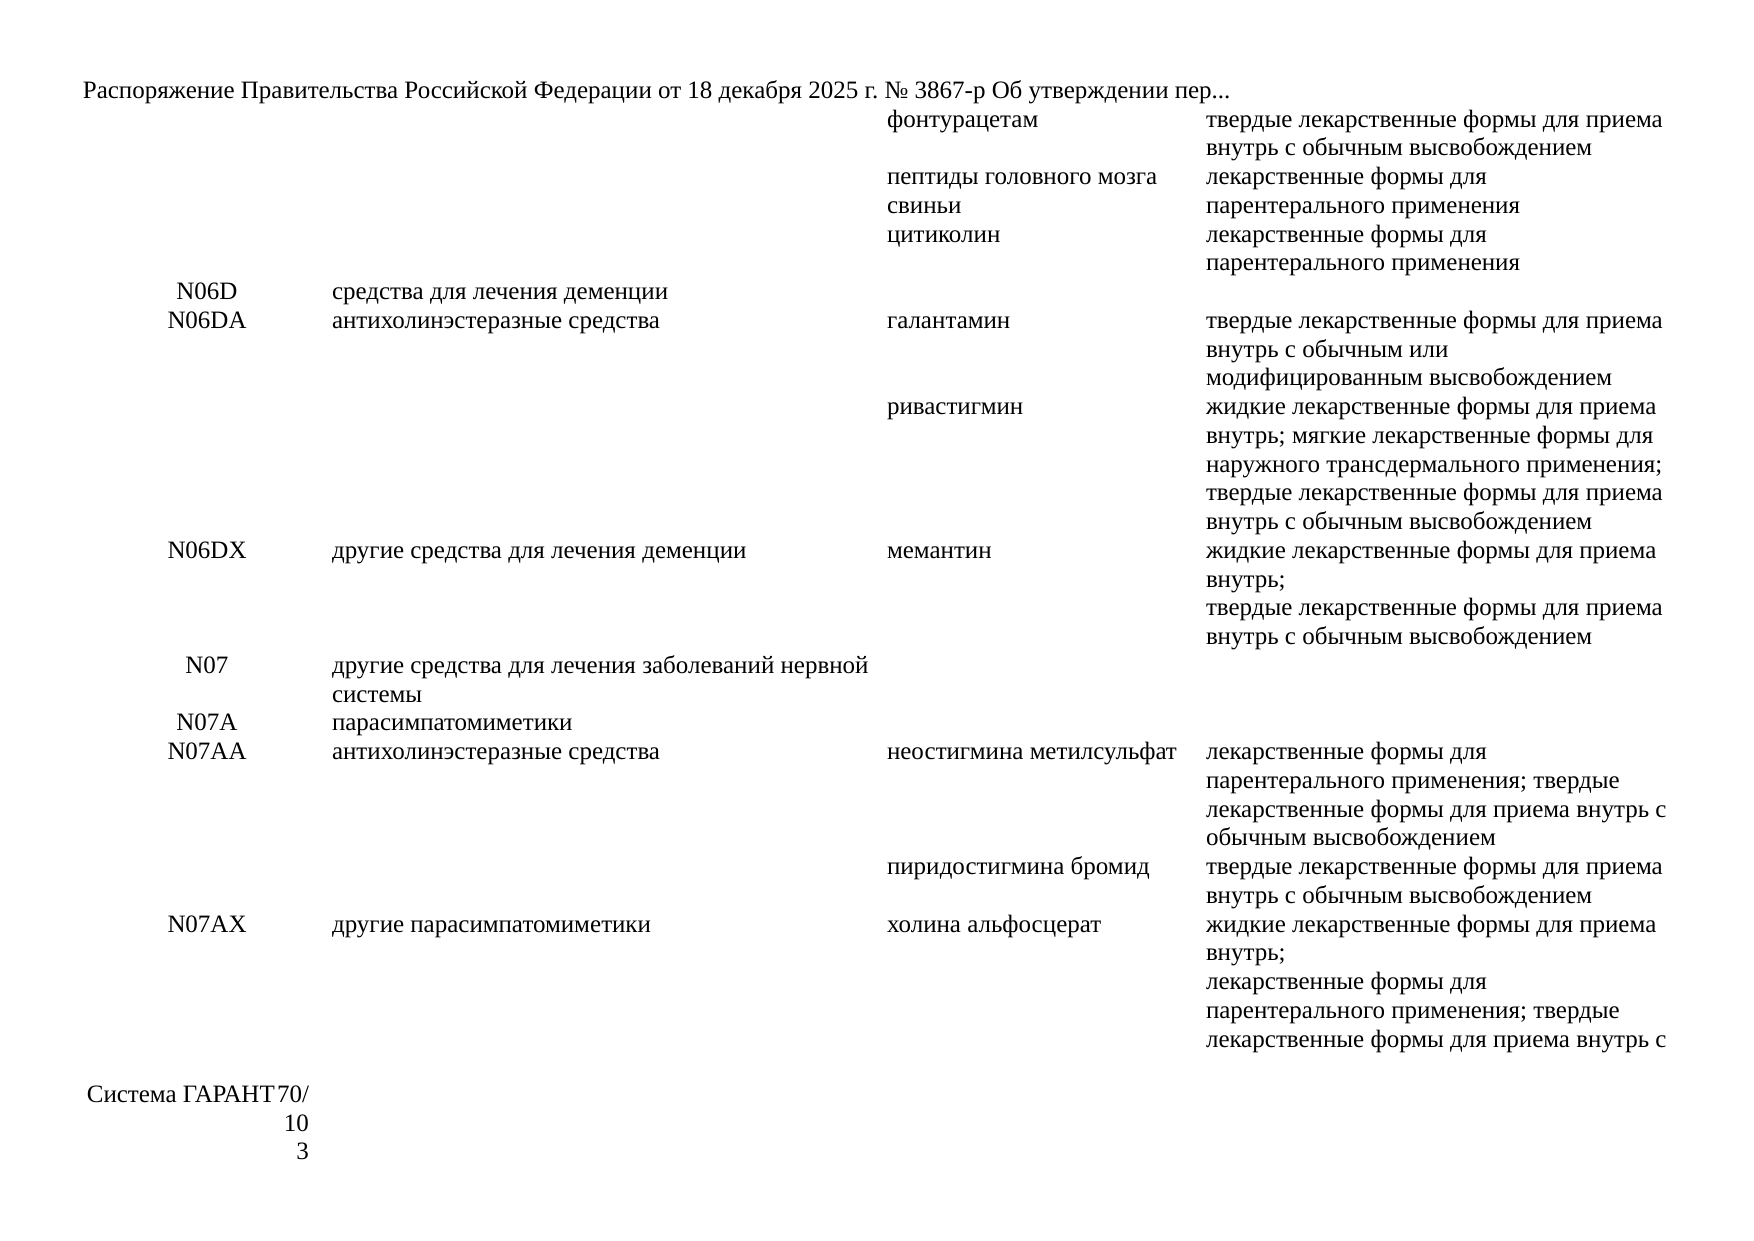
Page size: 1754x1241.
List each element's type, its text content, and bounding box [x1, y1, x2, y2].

table_cell ривастигмин [886, 391, 1205, 535]
table_cell средства для лечения деменции [331, 276, 886, 305]
table_cell [1205, 276, 1671, 305]
table_cell [331, 966, 886, 1052]
table_cell галантамин [886, 305, 1205, 391]
table_cell лекарственные формы для парентерального применения [1205, 161, 1671, 219]
table_cell N07A [83, 708, 331, 736]
table_cell [83, 104, 331, 161]
table_cell [83, 966, 331, 1052]
table_cell [886, 276, 1205, 305]
table_cell [331, 391, 886, 535]
table_cell лекарственные формы для парентерального применения [1205, 219, 1671, 276]
table_cell антихолинэстеразные средства [331, 305, 886, 391]
table_cell другие средства для лечения деменции [331, 535, 886, 650]
table_cell N06DX [83, 535, 331, 650]
table_cell пептиды головного мозга свиньи [886, 161, 1205, 219]
table_cell [83, 161, 331, 219]
table_cell N06D [83, 276, 331, 305]
table_cell N07AX [83, 909, 331, 966]
table_cell N07AA [83, 736, 331, 851]
table_cell лекарственные формы для парентерального применения; твердые лекарственные формы для приема внутрь с [1205, 966, 1671, 1052]
table_cell [886, 650, 1205, 707]
table_cell [83, 391, 331, 535]
table_cell твердые лекарственные формы для приема внутрь с обычным высвобождением [1205, 104, 1671, 161]
table_cell [331, 219, 886, 276]
table_cell [886, 966, 1205, 1052]
table_cell [1205, 708, 1671, 736]
table_cell парасимпатомиметики [331, 708, 886, 736]
table_cell твердые лекарственные формы для приема внутрь с обычным высвобождением [1205, 851, 1671, 909]
table_cell другие средства для лечения заболеваний нервной системы [331, 650, 886, 707]
table_cell твердые лекарственные формы для приема внутрь с обычным или модифицированным высвобождением [1205, 305, 1671, 391]
table_cell неостигмина метилсульфат [886, 736, 1205, 851]
table_cell N07 [83, 650, 331, 707]
table_cell жидкие лекарственные формы для приема внутрь; твердые лекарственные формы для приема внутрь с обычным высвобождением [1205, 535, 1671, 650]
table_cell другие парасимпатомиметики [331, 909, 886, 966]
table_cell лекарственные формы для парентерального применения; твердые лекарственные формы для приема внутрь с обычным высвобождением [1205, 736, 1671, 851]
table_cell [83, 851, 331, 909]
table_cell [331, 851, 886, 909]
table_cell цитиколин [886, 219, 1205, 276]
table_cell жидкие лекарственные формы для приема внутрь; мягкие лекарственные формы для наружного трансдермального применения; твердые лекарственные формы для приема внутрь с обычным высвобождением [1205, 391, 1671, 535]
table_cell [331, 104, 886, 161]
table_cell N06DA [83, 305, 331, 391]
table_cell [886, 708, 1205, 736]
table_cell [83, 219, 331, 276]
table_cell фонтурацетам [886, 104, 1205, 161]
table_cell [331, 161, 886, 219]
table_cell антихолинэстеразные средства [331, 736, 886, 851]
table_cell холина альфосцерат [886, 909, 1205, 966]
table_cell пиридостигмина бромид [886, 851, 1205, 909]
table_cell мемантин [886, 535, 1205, 650]
table_cell жидкие лекарственные формы для приема внутрь; [1205, 909, 1671, 966]
table_cell [1205, 650, 1671, 707]
